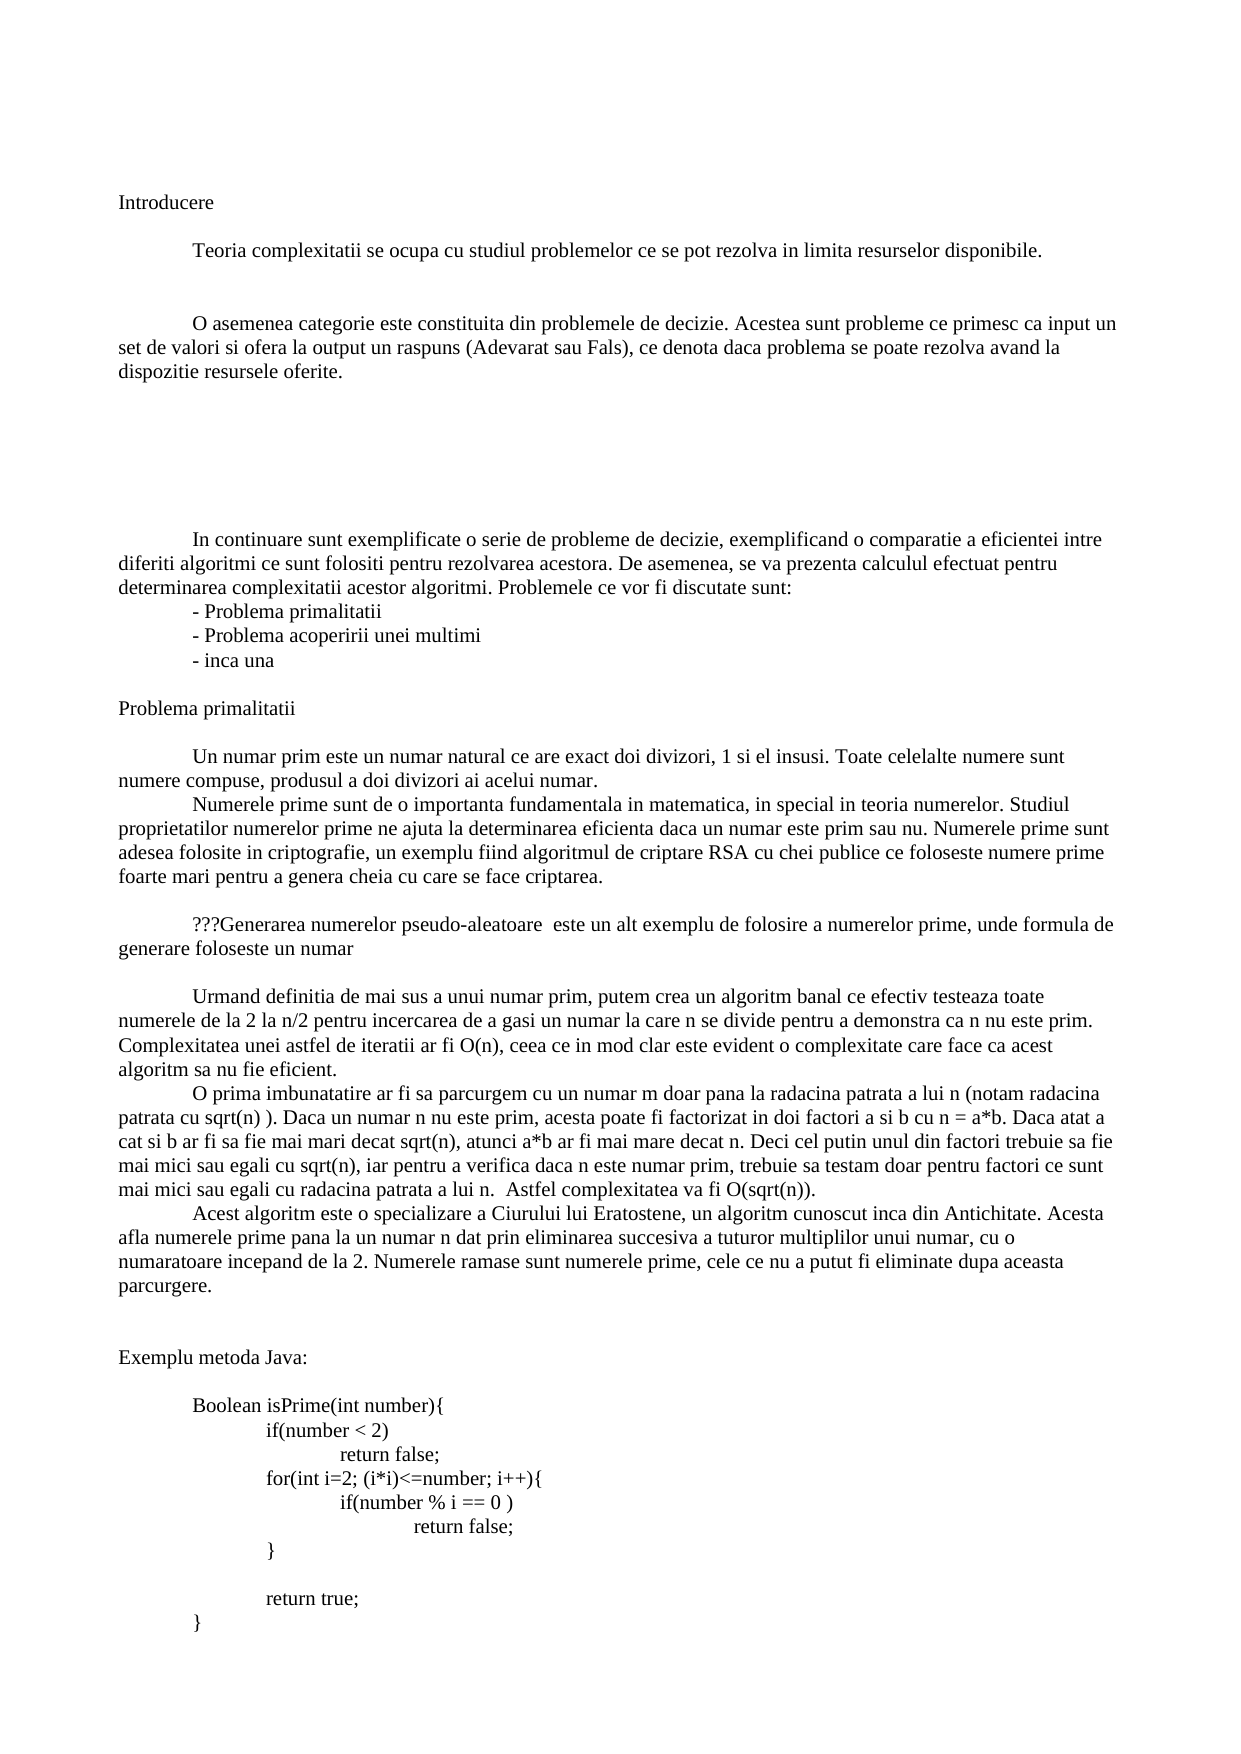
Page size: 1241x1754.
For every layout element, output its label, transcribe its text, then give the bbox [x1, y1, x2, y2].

text Acest algoritm este o specializare a Ciurului lui Eratostene, un algoritm cunoscut inca din Antichitate. Acesta afla numerele prime pana la un numar n dat prin eliminarea succesiva a tuturor multiplilor unui numar, cu o numaratoare incepand de la 2. Numerele ramase sunt numerele prime, cele ce nu a putut fi eliminate dupa aceasta parcurgere. [118, 1201, 1122, 1297]
text Urmand definitia de mai sus a unui numar prim, putem crea un algoritm banal ce efectiv testeaza toate numerele de la 2 la n/2 pentru incercarea de a gasi un numar la care n se divide pentru a demonstra ca n nu este prim. Complexitatea unei astfel de iteratii ar fi O(n), ceea ce in mod clar este evident o complexitate care face ca acest algoritm sa nu fie eficient. [118, 984, 1122, 1081]
text Introducere [118, 190, 1122, 214]
text Boolean isPrime(int number){ [118, 1393, 1122, 1417]
text Teoria complexitatii se ocupa cu studiul problemelor ce se pot rezolva in limita resurselor disponibile. [118, 238, 1122, 262]
text return true; [118, 1586, 1122, 1610]
text } [118, 1538, 1122, 1562]
text O prima imbunatatire ar fi sa parcurgem cu un numar m doar pana la radacina patrata a lui n (notam radacina patrata cu sqrt(n) ). Daca un numar n nu este prim, acesta poate fi factorizat in doi factori a si b cu n = a*b. Daca atat a cat si b ar fi sa fie mai mari decat sqrt(n), atunci a*b ar fi mai mare decat n. Deci cel putin unul din factori trebuie sa fie mai mici sau egali cu sqrt(n), iar pentru a verifica daca n este numar prim, trebuie sa testam doar pentru factori ce sunt mai mici sau egali cu radacina patrata a lui n. Astfel complexitatea va fi O(sqrt(n)). [118, 1081, 1122, 1201]
text In continuare sunt exemplificate o serie de probleme de decizie, exemplificand o comparatie a eficientei intre diferiti algoritmi ce sunt folositi pentru rezolvarea acestora. De asemenea, se va prezenta calculul efectuat pentru determinarea complexitatii acestor algoritmi. Problemele ce vor fi discutate sunt: [118, 527, 1122, 599]
text Numerele prime sunt de o importanta fundamentala in matematica, in special in teoria numerelor. Studiul proprietatilor numerelor prime ne ajuta la determinarea eficienta daca un numar este prim sau nu. Numerele prime sunt adesea folosite in criptografie, un exemplu fiind algoritmul de criptare RSA cu chei publice ce foloseste numere prime foarte mari pentru a genera cheia cu care se face criptarea. [118, 792, 1122, 888]
text } [118, 1610, 1122, 1634]
text return false; [118, 1442, 1122, 1466]
text return false; [118, 1514, 1122, 1538]
text Exemplu metoda Java: [118, 1345, 1122, 1369]
text if(number < 2) [118, 1417, 1122, 1442]
text Un numar prim este un numar natural ce are exact doi divizori, 1 si el insusi. Toate celelalte numere sunt numere compuse, produsul a doi divizori ai acelui numar. [118, 744, 1122, 792]
text O asemenea categorie este constituita din problemele de decizie. Acestea sunt probleme ce primesc ca input un set de valori si ofera la output un raspuns (Adevarat sau Fals), ce denota daca problema se poate rezolva avand la dispozitie resursele oferite. [118, 311, 1122, 383]
text - inca una [118, 647, 1122, 672]
text - Problema acoperirii unei multimi [118, 623, 1122, 647]
text Problema primalitatii [118, 696, 1122, 720]
text ???Generarea numerelor pseudo-aleatoare este un alt exemplu de folosire a numerelor prime, unde formula de generare foloseste un numar [118, 912, 1122, 960]
text - Problema primalitatii [118, 599, 1122, 623]
text if(number % i == 0 ) [118, 1490, 1122, 1514]
text for(int i=2; (i*i)<=number; i++){ [118, 1466, 1122, 1490]
